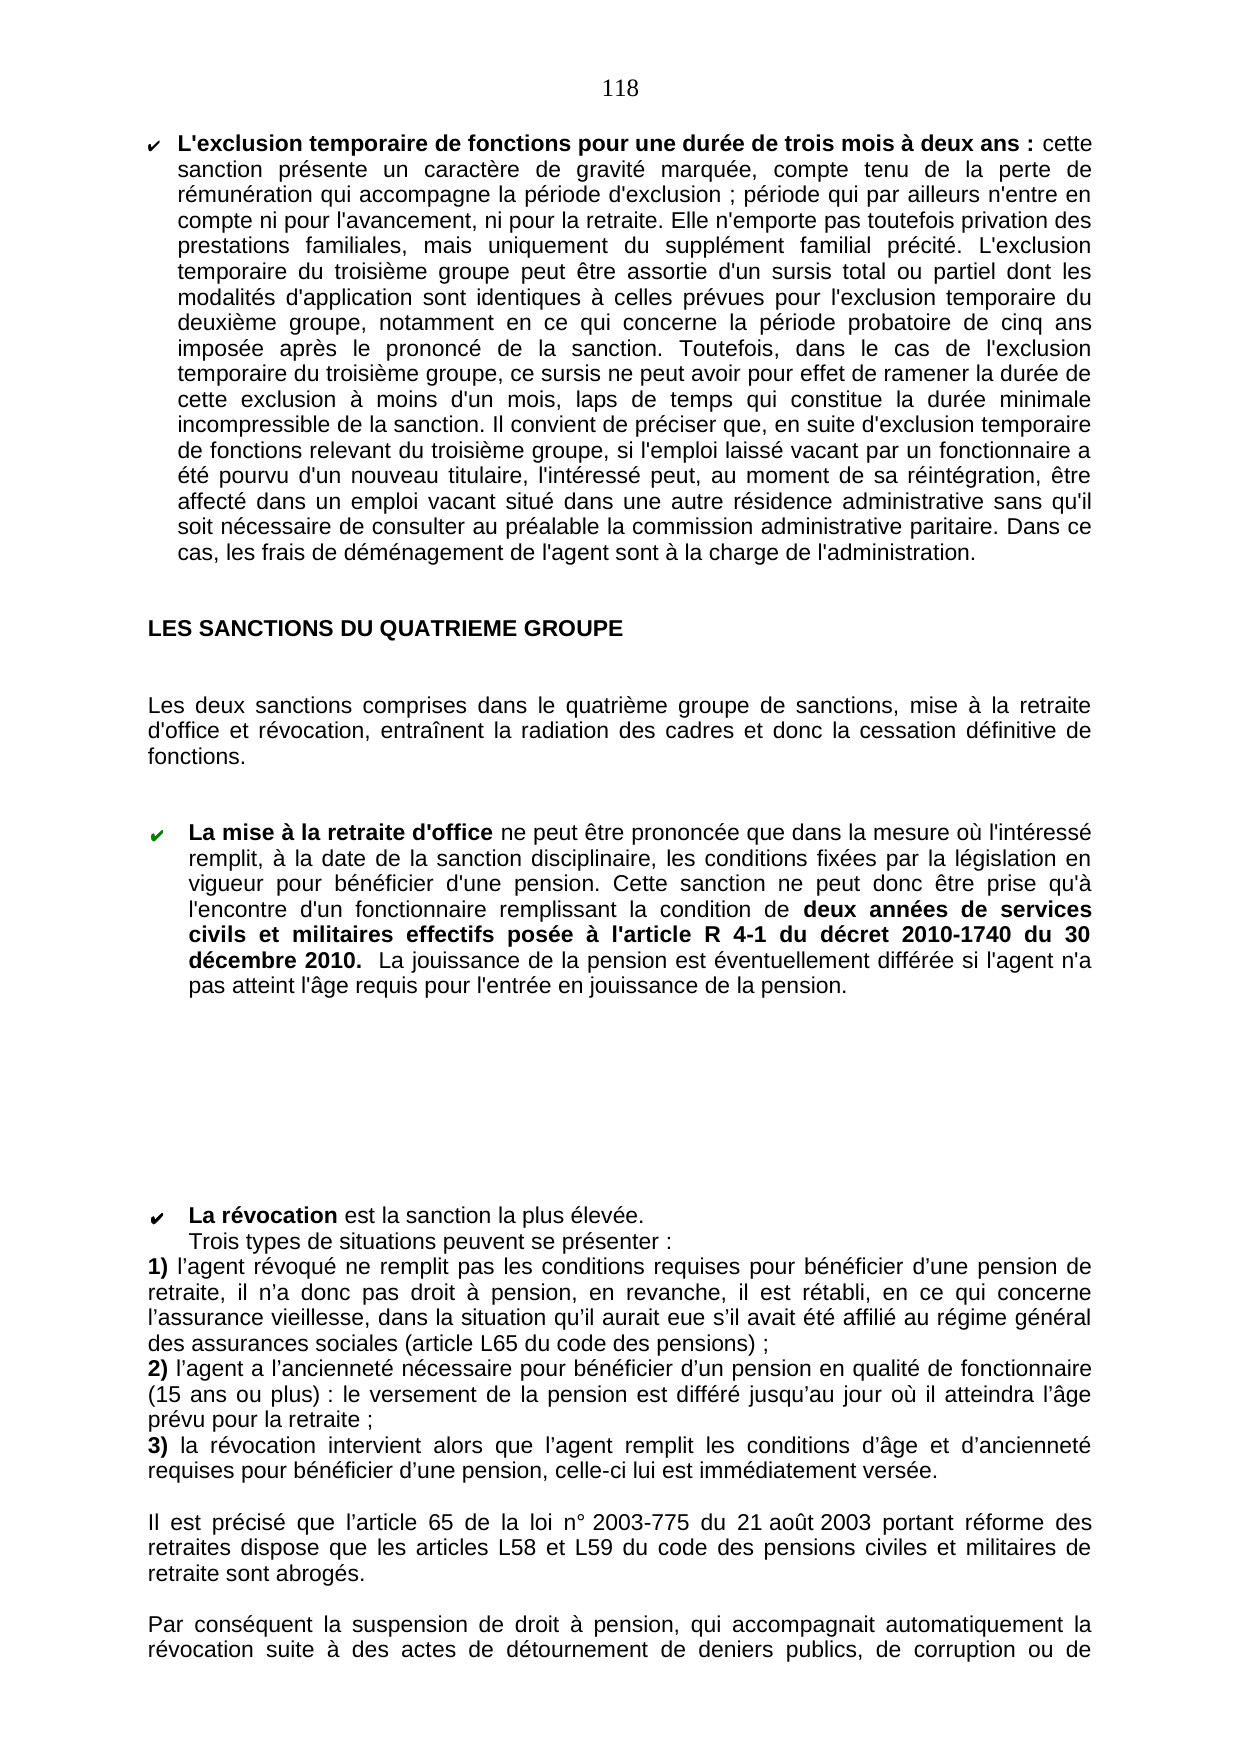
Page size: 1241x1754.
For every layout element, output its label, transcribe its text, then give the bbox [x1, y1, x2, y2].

list 1) l’agent révoqué ne remplit pas les conditions requises pour bénéficier d’une pension de retraite, il n’a donc pas droit à pension, en revanche, il est rétabli, en ce qui concerne l’assurance vieillesse, dans la situation qu’il aurait eue s’il avait été affilié au régime général des assurances sociales (article L65 du code des pensions) ; [110, 1254, 1092, 1356]
list L'exclusion temporaire de fonctions pour une durée de trois mois à deux ans : cette sanction présente un caractère de gravité marquée, compte tenu de la perte de rémunération qui accompagne la période d'exclusion ; période qui par ailleurs n'entre en compte ni pour l'avancement, ni pour la retraite. Elle n'emporte pas toutefois privation des prestations familiales, mais uniquement du supplément familial précité. L'exclusion temporaire du troisième groupe peut être assortie d'un sursis total ou partiel dont les modalités d'application sont identiques à celles prévues pour l'exclusion temporaire du deuxième groupe, notamment en ce qui concerne la période probatoire de cinq ans imposée après le prononcé de la sanction. Toutefois, dans le cas de l'exclusion temporaire du troisième groupe, ce sursis ne peut avoir pour effet de ramener la durée de cette exclusion à moins d'un mois, laps de temps qui constitue la durée minimale incompressible de la sanction. Il convient de préciser que, en suite d'exclusion temporaire de fonctions relevant du troisième groupe, si l'emploi laissé vacant par un fonctionnaire a été pourvu d'un nouveau titulaire, l'intéressé peut, au moment de sa réintégration, être affecté dans un emploi vacant situé dans une autre résidence administrative sans qu'il soit nécessaire de consulter au préalable la commission administrative paritaire. Dans ce cas, les frais de déménagement de l'agent sont à la charge de l'administration. [148, 131, 1092, 565]
text Par conséquent la suspension de droit à pension, qui accompagnait automatiquement la révocation suite à des actes de détournement de deniers publics, de corruption ou de [148, 1611, 1092, 1662]
list 2) l’agent a l’ancienneté nécessaire pour bénéficier d’un pension en qualité de fonctionnaire (15 ans ou plus) : le versement de la pension est différé jusqu’au jour où il atteindra l’âge prévu pour la retraite ; [110, 1356, 1092, 1433]
list 3) la révocation intervient alors que l’agent remplit les conditions d’âge et d’ancienneté requises pour bénéficier d’une pension, celle-ci lui est immédiatement versée. [110, 1433, 1092, 1484]
list Trois types de situations peuvent se présenter : [151, 1228, 1092, 1254]
text Il est précisé que l’article 65 de la loi n° 2003-775 du 21 août 2003 portant réforme des retraites dispose que les articles L58 et L59 du code des pensions civiles et militaires de retraite sont abrogés. [148, 1509, 1092, 1586]
list La mise à la retraite d'office ne peut être prononcée que dans la mesure où l'intéressé remplit, à la date de la sanction disciplinaire, les conditions fixées par la législation en vigueur pour bénéficier d'une pension. Cette sanction ne peut donc être prise qu'à l'encontre d'un fonctionnaire remplissant la condition de deux années de services civils et militaires effectifs posée à l'article R 4-1 du décret 2010-1740 du 30 décembre 2010. La jouissance de la pension est éventuellement différée si l'agent n'a pas atteint l'âge requis pour l'entrée en jouissance de la pension. [151, 820, 1092, 999]
list La révocation est la sanction la plus élevée. [151, 1203, 1092, 1228]
text LES SANCTIONS DU QUATRIEME GROUPE [148, 616, 1092, 641]
text Les deux sanctions comprises dans le quatrième groupe de sanctions, mise à la retraite d'office et révocation, entraînent la radiation des cadres et donc la cessation définitive de fonctions. [148, 692, 1092, 769]
